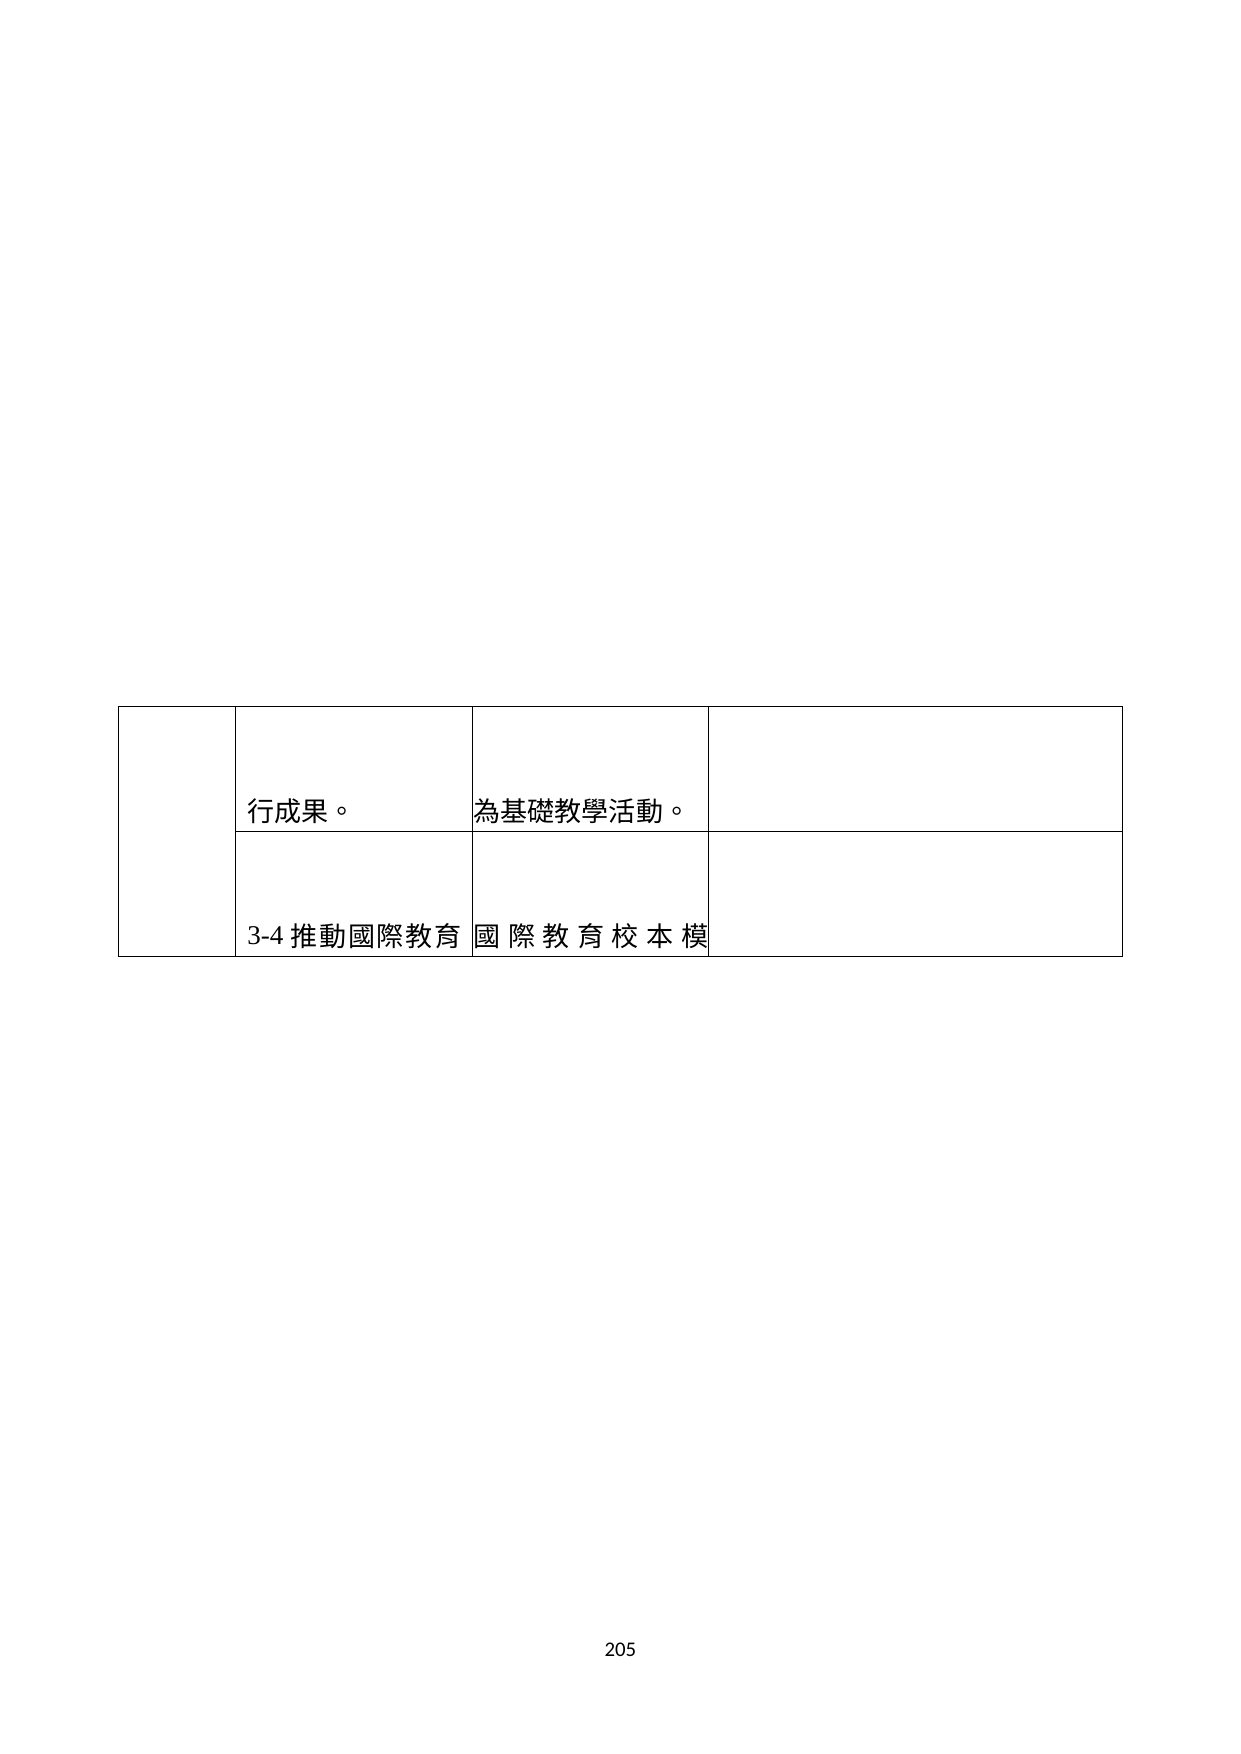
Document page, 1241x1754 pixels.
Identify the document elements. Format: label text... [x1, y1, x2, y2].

table_cell 3-4推動國際教育 [236, 832, 472, 956]
table_cell [709, 832, 1122, 956]
table_cell [119, 707, 235, 956]
table_cell [709, 707, 1122, 831]
table_cell 國際教育校本模 [473, 832, 708, 956]
table_cell 為基礎教學活動。 [473, 707, 708, 831]
table_cell 行成果。 [236, 707, 472, 831]
